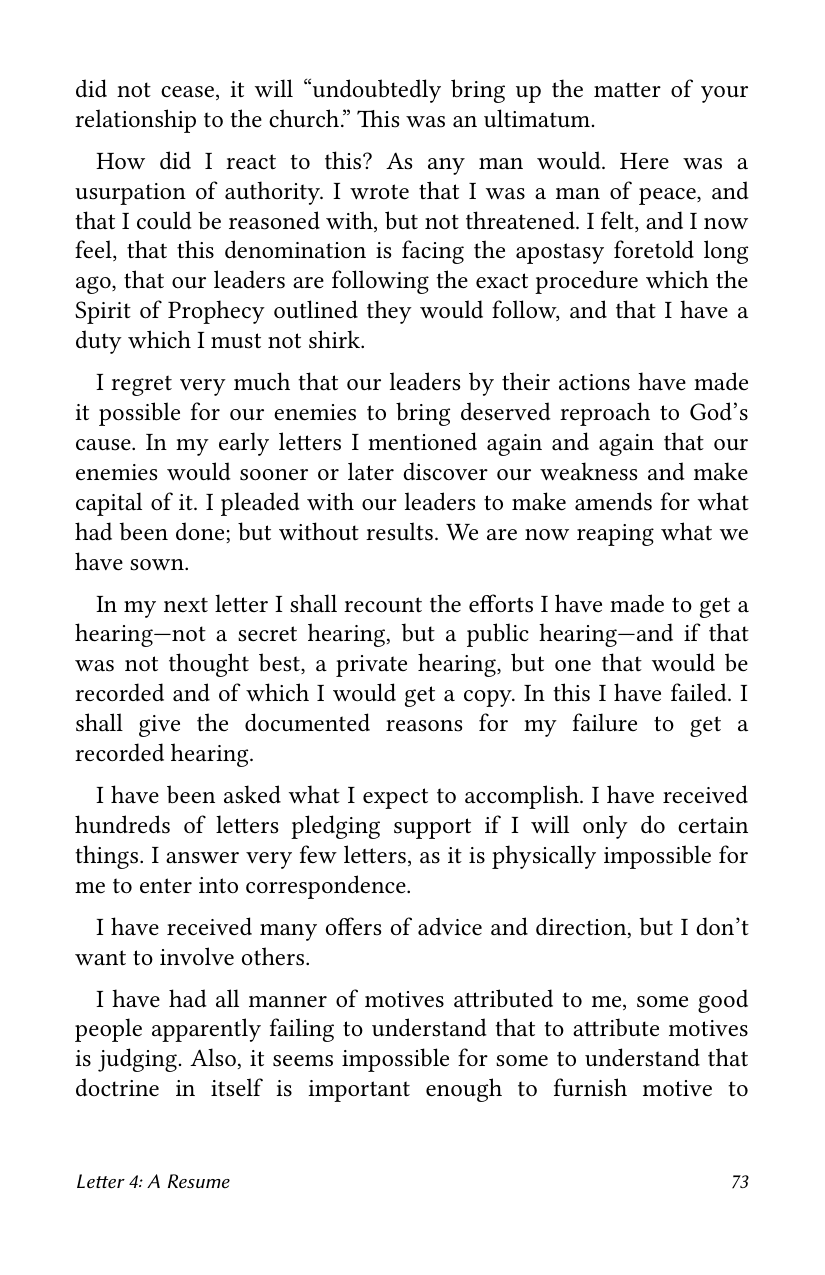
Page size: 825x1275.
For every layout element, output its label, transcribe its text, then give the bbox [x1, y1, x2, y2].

text I regret very much that our leaders by their actions have made it possible for our enemies to bring deserved reproach to God’s cause. In my early letters I mentioned again and again that our enemies would sooner or later discover our weakness and make capital of it. I pleaded with our leaders to make amends for what had been done; but without results. We are now reaping what we have sown. [75, 368, 750, 576]
text In my next letter I shall recount the efforts I have made to get a hearing—not a secret hearing, but a public hearing—and if that was not thought best, a private hearing, but one that would be recorded and of which I would get a copy. In this I have failed. I shall give the documented reasons for my failure to get a recorded hearing. [75, 589, 750, 768]
text I have had all manner of motives attributed to me, some good people apparently failing to understand that to attribute motives is judging. Also, it seems impossible for some to understand that doctrine in itself is important enough to furnish motive to [75, 984, 750, 1103]
text did not cease, it will “undoubtedly bring up the matter of your relationship to the church.” This was an ultimatum. [75, 75, 750, 133]
text I have received many offers of advice and direction, but I don’t want to involve others. [75, 913, 750, 971]
text I have been asked what I expect to accomplish. I have received hundreds of letters pledging support if I will only do certain things. I answer very few letters, as it is physically impossible for me to enter into correspondence. [75, 781, 750, 899]
text How did I react to this? As any man would. Here was a usurpation of authority. I wrote that I was a man of peace, and that I could be reasoned with, but not threatened. I felt, and I now feel, that this denomination is facing the apostasy foretold long ago, that our leaders are following the exact procedure which the Spirit of Prophecy outlined they would follow, and that I have a duty which I must not shirk. [75, 147, 750, 355]
